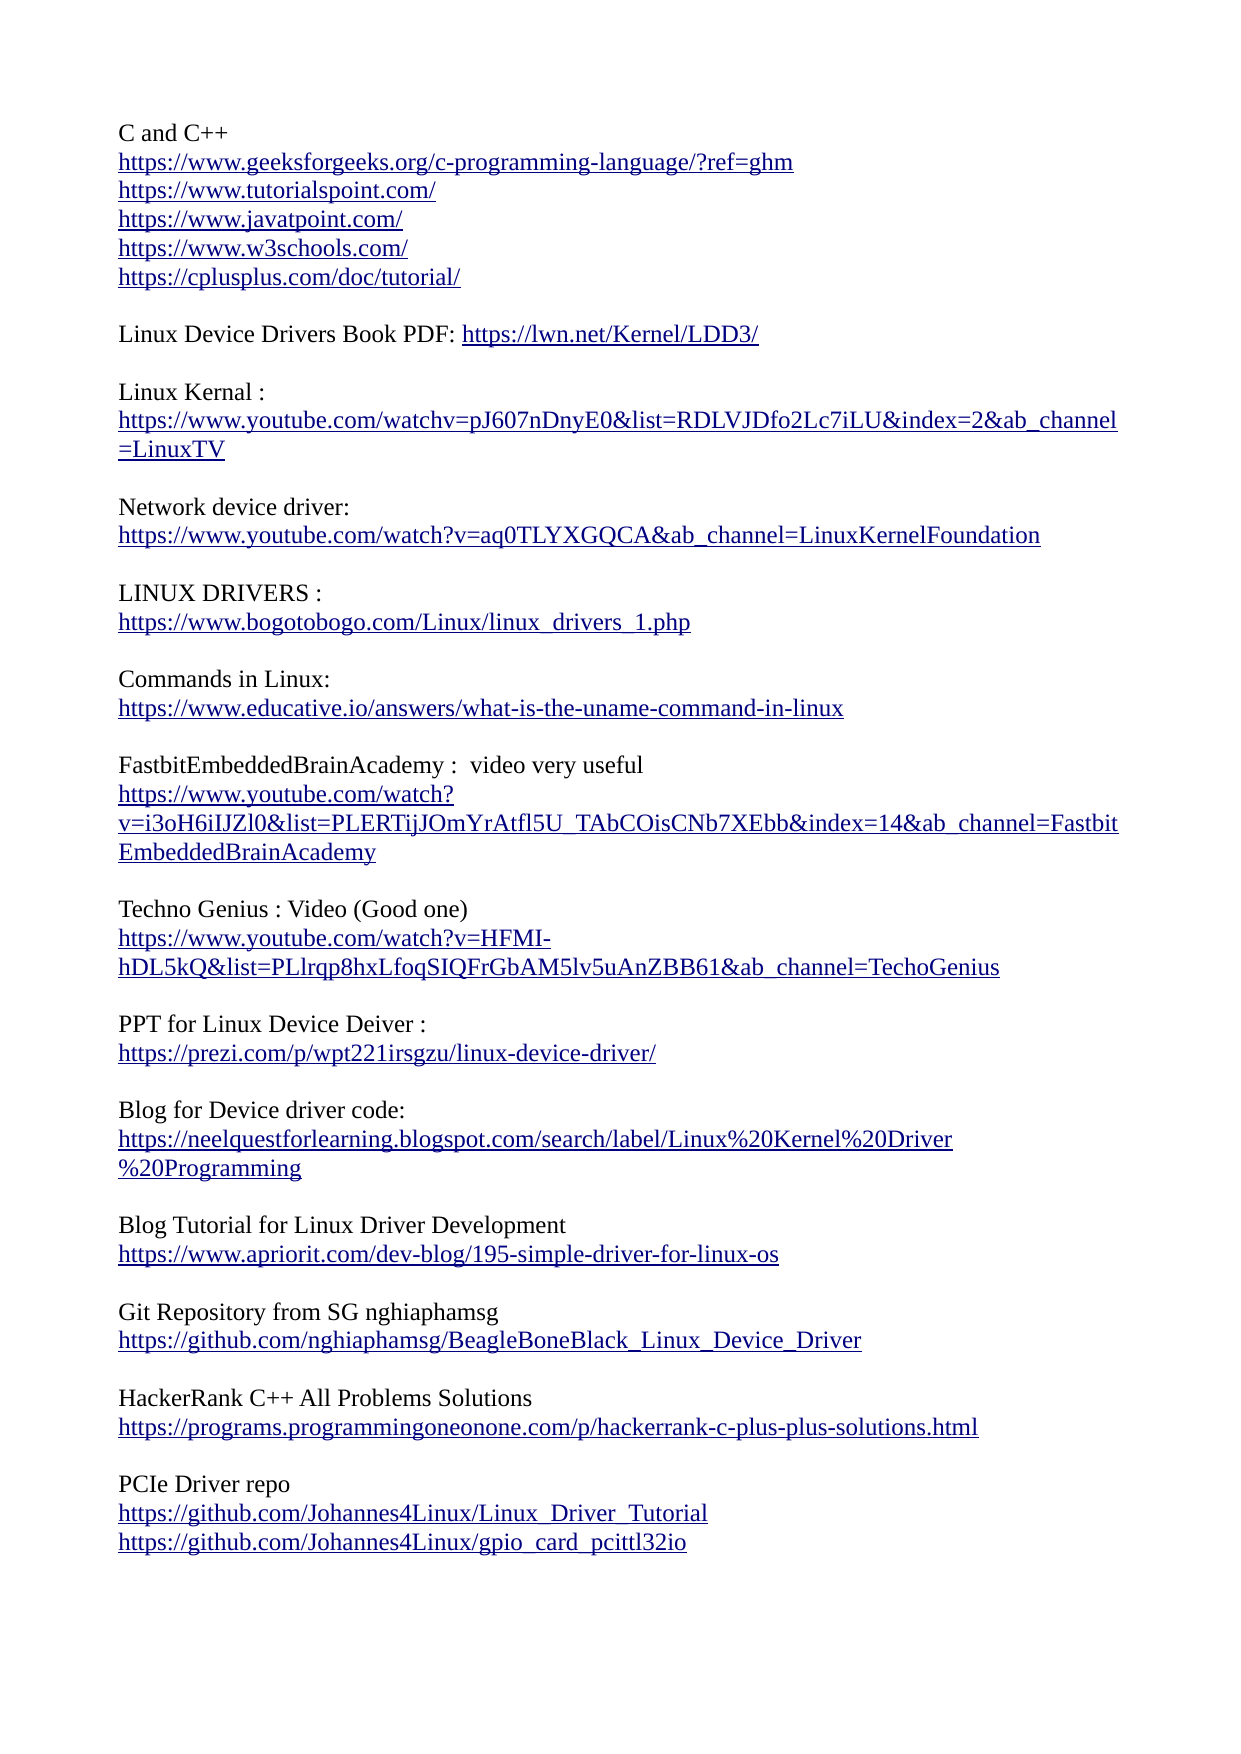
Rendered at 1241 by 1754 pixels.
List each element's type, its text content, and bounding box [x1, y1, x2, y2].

text https://www.youtube.com/watch?v=i3oH6iIJZl0&list=PLERTijJOmYrAtfl5U_TAbCOisCNb7XEbb&index=14&ab_channel=FastbitEmbeddedBrainAcademy [118, 779, 1122, 866]
text PCIe Driver repo [118, 1469, 1122, 1498]
text Linux Device Drivers Book PDF: https://lwn.net/Kernel/LDD3/ [118, 319, 1122, 348]
text Blog Tutorial for Linux Driver Development [118, 1211, 1122, 1239]
text https://www.w3schools.com/ [118, 233, 1122, 262]
text FastbitEmbeddedBrainAcademy : video very useful [118, 751, 1122, 779]
text C and C++ [118, 118, 1122, 147]
text Commands in Linux: [118, 664, 1122, 693]
text Blog for Device driver code: [118, 1096, 1122, 1124]
text https://www.youtube.com/watch?v=HFMI-hDL5kQ&list=PLlrqp8hxLfoqSIQFrGbAM5lv5uAnZBB61&ab_channel=TechoGenius [118, 923, 1122, 981]
text LINUX DRIVERS : [118, 578, 1122, 607]
text https://www.youtube.com/watch?v=aq0TLYXGQCA&ab_channel=LinuxKernelFoundation [118, 521, 1122, 549]
text https://www.educative.io/answers/what-is-the-uname-command-in-linux [118, 693, 1122, 722]
text https://prezi.com/p/wpt221irsgzu/linux-device-driver/ [118, 1038, 1122, 1067]
text https://www.tutorialspoint.com/ [118, 176, 1122, 204]
text Techno Genius : Video (Good one) [118, 894, 1122, 923]
text https://www.geeksforgeeks.org/c-programming-language/?ref=ghm [118, 147, 1122, 176]
text https://cplusplus.com/doc/tutorial/ [118, 262, 1122, 291]
text HackerRank C++ All Problems Solutions [118, 1383, 1122, 1412]
text PPT for Linux Device Deiver : [118, 1009, 1122, 1038]
text https://programs.programmingoneonone.com/p/hackerrank-c-plus-plus-solutions.html [118, 1412, 1122, 1441]
text https://github.com/nghiaphamsg/BeagleBoneBlack_Linux_Device_Driver [118, 1326, 1122, 1354]
text https://www.bogotobogo.com/Linux/linux_drivers_1.php [118, 607, 1122, 636]
text Linux Kernal : https://www.youtube.com/watchv=pJ607nDnyE0&list=RDLVJDfo2Lc7iLU&index=2&ab_channel=LinuxTV [118, 377, 1122, 463]
text https://github.com/Johannes4Linux/gpio_card_pcittl32io [118, 1527, 1122, 1556]
text https://www.apriorit.com/dev-blog/195-simple-driver-for-linux-os [118, 1239, 1122, 1268]
text Network device driver: [118, 492, 1122, 521]
text https://neelquestforlearning.blogspot.com/search/label/Linux%20Kernel%20Driver%20Programming [118, 1124, 1122, 1182]
text https://github.com/Johannes4Linux/Linux_Driver_Tutorial [118, 1498, 1122, 1527]
text https://www.javatpoint.com/ [118, 204, 1122, 233]
text Git Repository from SG nghiaphamsg [118, 1297, 1122, 1326]
